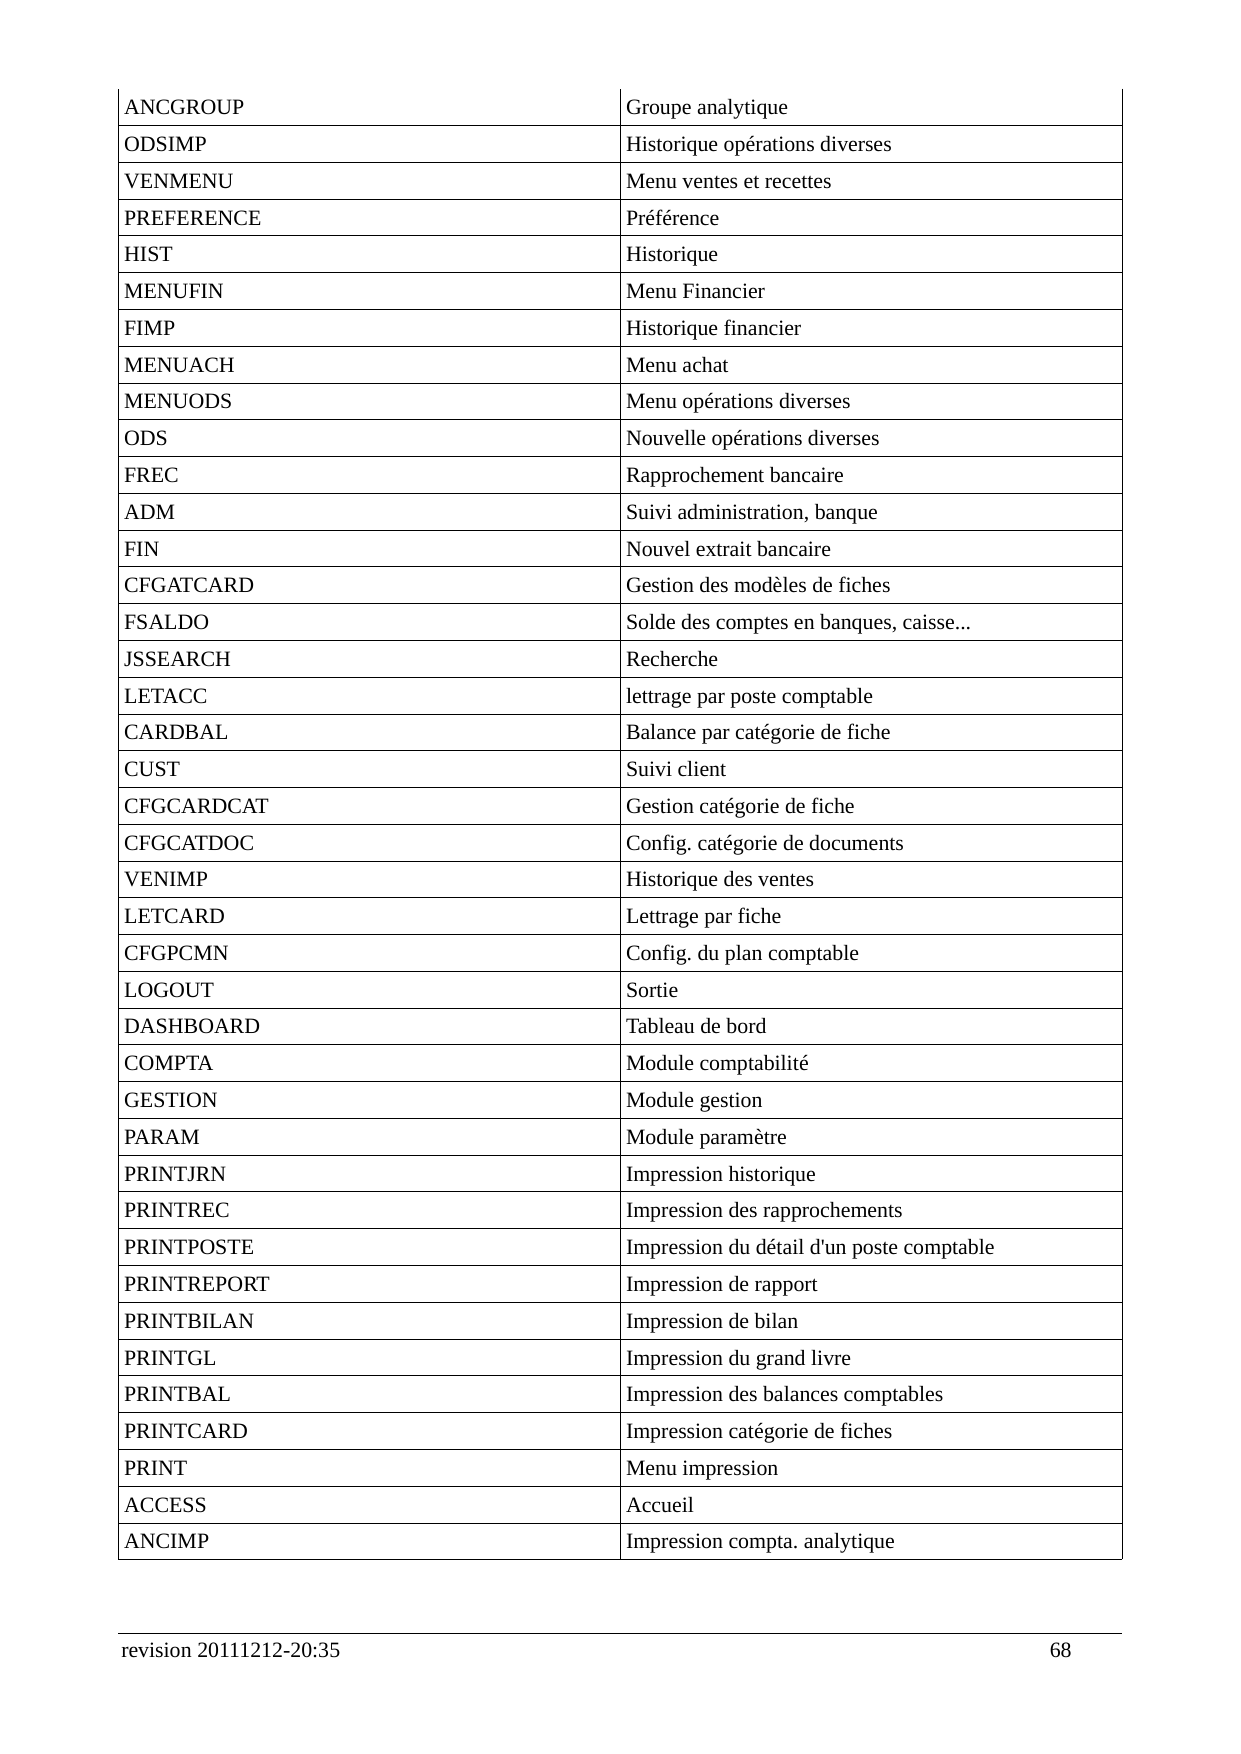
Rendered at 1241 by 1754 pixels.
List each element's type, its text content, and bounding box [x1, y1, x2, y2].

table_cell Tableau de bord [621, 1009, 1122, 1044]
table_cell Menu impression [621, 1450, 1122, 1486]
table_cell Historique [621, 236, 1122, 272]
table_cell Suivi client [621, 751, 1122, 787]
table_cell FSALDO [119, 604, 620, 640]
table_cell Impression compta. analytique [621, 1524, 1122, 1559]
table_cell Accueil [621, 1487, 1122, 1523]
table_cell Config. du plan comptable [621, 935, 1122, 971]
table_cell CFGPCMN [119, 935, 620, 971]
table_cell ODSIMP [119, 126, 620, 162]
table_cell Impression historique [621, 1156, 1122, 1191]
table_cell PRINTBAL [119, 1376, 620, 1412]
table_cell DASHBOARD [119, 1009, 620, 1044]
table_cell Suivi administration, banque [621, 494, 1122, 530]
table_cell VENMENU [119, 163, 620, 199]
table_cell ACCESS [119, 1487, 620, 1523]
table_cell Impression du détail d'un poste comptable [621, 1229, 1122, 1265]
table_cell Solde des comptes en banques, caisse... [621, 604, 1122, 640]
table_cell Impression de bilan [621, 1303, 1122, 1339]
table_cell LETACC [119, 678, 620, 714]
table_cell PRINTJRN [119, 1156, 620, 1191]
table_cell PARAM [119, 1119, 620, 1155]
table_cell MENUODS [119, 384, 620, 419]
table_cell Menu Financier [621, 273, 1122, 309]
table_cell Historique opérations diverses [621, 126, 1122, 162]
table_cell ADM [119, 494, 620, 530]
table_cell LOGOUT [119, 972, 620, 1008]
table_cell COMPTA [119, 1045, 620, 1081]
table_cell Menu achat [621, 347, 1122, 383]
table_cell Rapprochement bancaire [621, 457, 1122, 493]
table_cell Impression des balances comptables [621, 1376, 1122, 1412]
table_cell Module comptabilité [621, 1045, 1122, 1081]
table_cell PRINTGL [119, 1340, 620, 1375]
table_cell Historique financier [621, 310, 1122, 346]
table_cell Menu ventes et recettes [621, 163, 1122, 199]
table_cell Module gestion [621, 1082, 1122, 1118]
table_cell ANCGROUP [119, 89, 620, 125]
table_cell CFGCATDOC [119, 825, 620, 861]
table_cell ANCIMP [119, 1524, 620, 1559]
table_cell VENIMP [119, 862, 620, 897]
table_cell PRINTREC [119, 1192, 620, 1228]
table_cell MENUACH [119, 347, 620, 383]
table_cell PRINTREPORT [119, 1266, 620, 1302]
table_cell CARDBAL [119, 715, 620, 750]
table_cell Menu opérations diverses [621, 384, 1122, 419]
table_cell Préférence [621, 200, 1122, 235]
table_cell FIN [119, 531, 620, 566]
table_cell Module paramètre [621, 1119, 1122, 1155]
table_cell CFGCARDCAT [119, 788, 620, 824]
table_cell lettrage par poste comptable [621, 678, 1122, 714]
table_cell Gestion des modèles de fiches [621, 567, 1122, 603]
table_cell Lettrage par fiche [621, 898, 1122, 934]
table_cell ODS [119, 420, 620, 456]
table_cell Impression des rapprochements [621, 1192, 1122, 1228]
table_cell Sortie [621, 972, 1122, 1008]
table_cell MENUFIN [119, 273, 620, 309]
table_cell FREC [119, 457, 620, 493]
table_cell HIST [119, 236, 620, 272]
table_cell Recherche [621, 641, 1122, 677]
table_cell PRINTBILAN [119, 1303, 620, 1339]
table_cell Impression catégorie de fiches [621, 1413, 1122, 1449]
table_cell Historique des ventes [621, 862, 1122, 897]
table_cell Nouvel extrait bancaire [621, 531, 1122, 566]
table_cell Impression du grand livre [621, 1340, 1122, 1375]
table_cell PREFERENCE [119, 200, 620, 235]
table_cell Gestion catégorie de fiche [621, 788, 1122, 824]
table_cell JSSEARCH [119, 641, 620, 677]
table_cell PRINT [119, 1450, 620, 1486]
table_cell Nouvelle opérations diverses [621, 420, 1122, 456]
table_cell Groupe analytique [621, 89, 1122, 125]
table_cell Impression de rapport [621, 1266, 1122, 1302]
table_cell PRINTCARD [119, 1413, 620, 1449]
table_cell PRINTPOSTE [119, 1229, 620, 1265]
table_cell Balance par catégorie de fiche [621, 715, 1122, 750]
table_cell FIMP [119, 310, 620, 346]
table_cell LETCARD [119, 898, 620, 934]
table_cell Config. catégorie de documents [621, 825, 1122, 861]
table_cell GESTION [119, 1082, 620, 1118]
table_cell CUST [119, 751, 620, 787]
table_cell CFGATCARD [119, 567, 620, 603]
